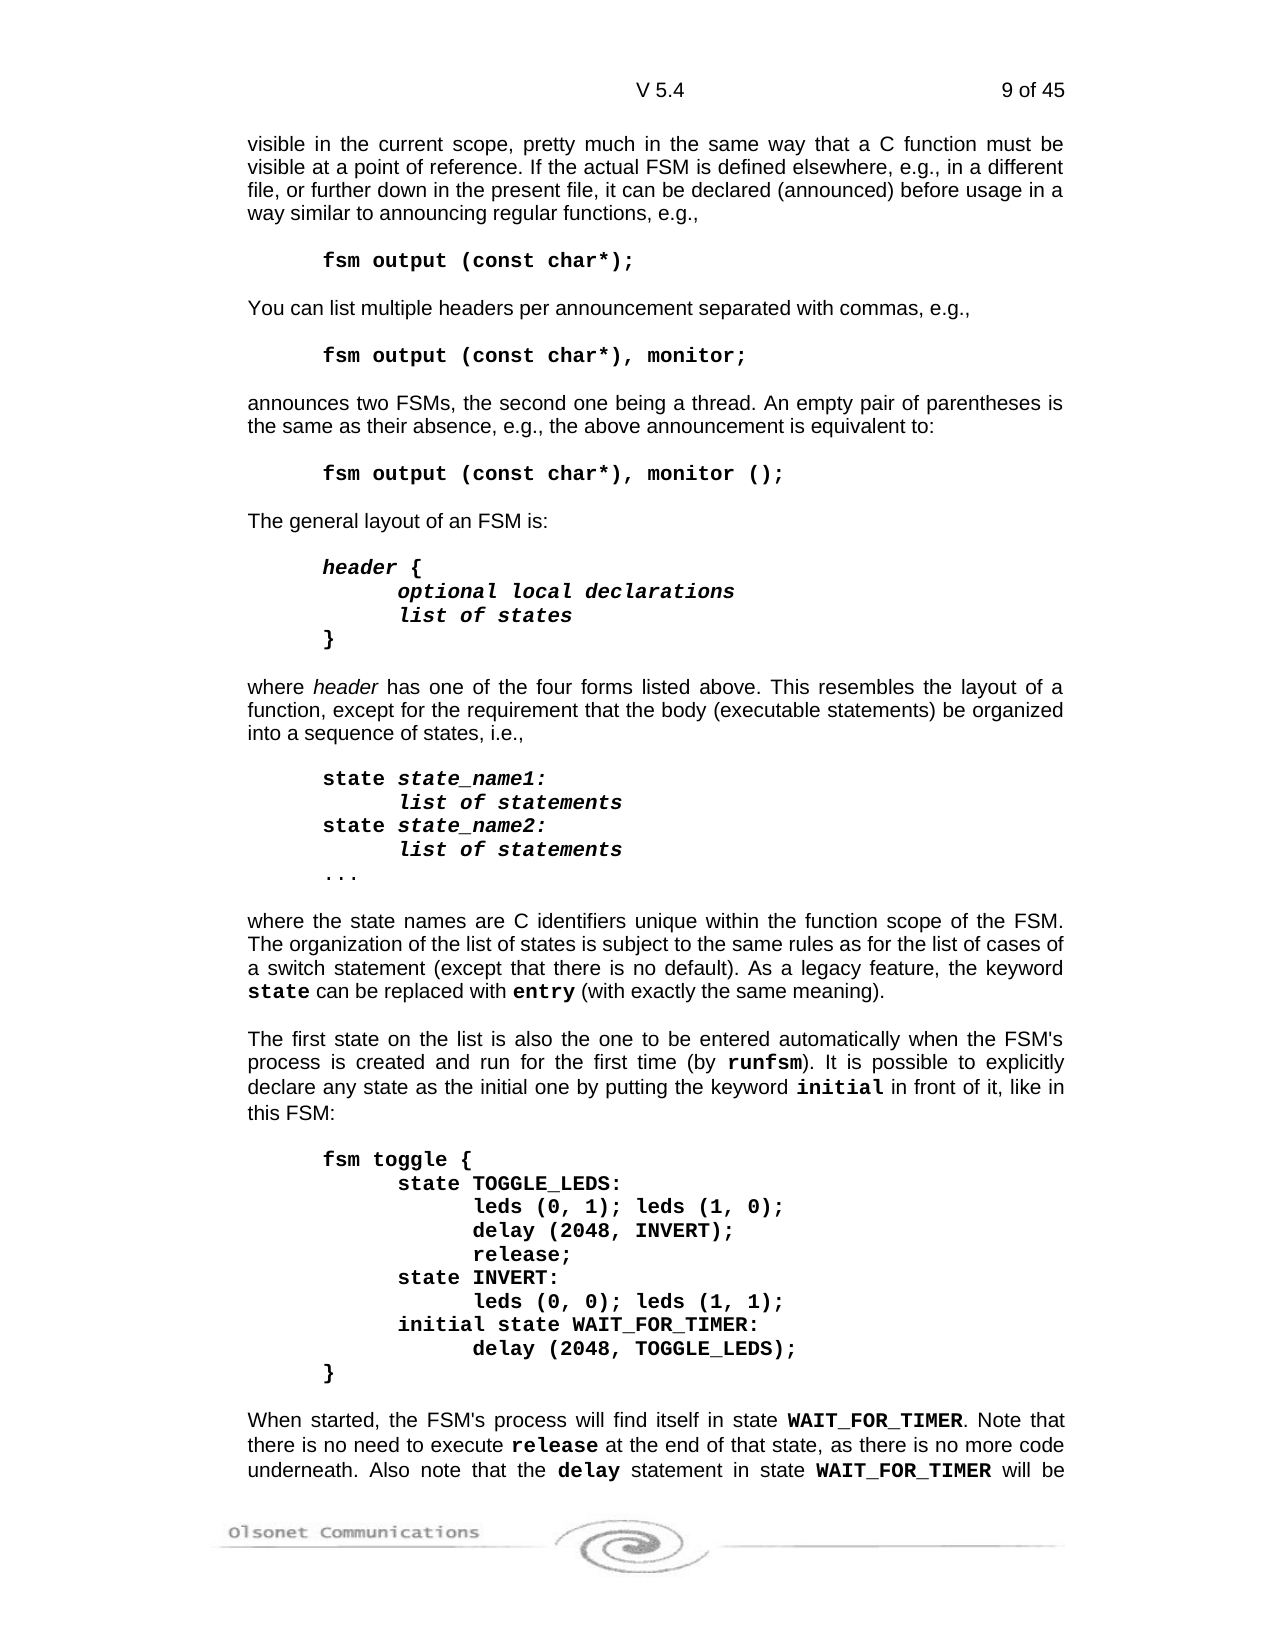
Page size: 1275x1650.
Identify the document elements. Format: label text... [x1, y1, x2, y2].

text state state_name1: [247, 768, 1065, 792]
text header { [247, 556, 1065, 581]
text fsm output (const char*); [247, 248, 1065, 273]
text list of states [247, 605, 1065, 628]
text } [247, 628, 1065, 652]
text initial state WAIT_FOR_TIMER: [247, 1314, 1065, 1338]
text state TOGGLE_LEDS: [247, 1173, 1065, 1196]
text state INVERT: [247, 1267, 1065, 1291]
text optional local declarations [247, 581, 1065, 605]
text } [247, 1362, 1065, 1385]
picture [210, 1504, 1065, 1596]
text release; [247, 1243, 1065, 1267]
text The first state on the list is also the one to be entered automatically when the FSM's process is created and run for the first time (by runfsm). It is possible to explicitly declare any state as the initial one by putting the keyword initial in front of it, like in this FSM: [247, 1028, 1065, 1124]
text fsm output (const char*), monitor (); [247, 461, 1065, 486]
text delay (2048, TOGGLE_LEDS); [247, 1338, 1065, 1362]
text leds (0, 1); leds (1, 0); [247, 1196, 1065, 1220]
text visible in the current scope, pretty much in the same way that a C function must be visible at a point of reference. If the actual FSM is defined elsewhere, e.g., in a different file, or further down in the present file, it can be declared (announced) before usage in a way similar to announcing regular functions, e.g., [247, 132, 1065, 225]
text where the state names are C identifiers unique within the function scope of the FSM. The organization of the list of states is subject to the same rules as for the list of cases of a switch statement (except that there is no default). As a legacy feature, the keyword state can be replaced with entry (with exactly the same meaning). [247, 909, 1065, 1004]
text fsm output (const char*), monitor; [247, 343, 1065, 368]
text list of statements [247, 792, 1065, 815]
text where header has one of the four forms listed above. This resembles the layout of a function, except for the requirement that the body (executable statements) be organized into a sequence of states, i.e., [247, 675, 1065, 745]
text ... [247, 863, 1065, 886]
text The general layout of an FSM is: [247, 509, 1065, 533]
text list of statements [247, 839, 1065, 863]
text When started, the FSM's process will find itself in state WAIT_FOR_TIMER. Note that there is no need to execute release at the end of that state, as there is no more code underneath. Also note that the delay statement in state WAIT_FOR_TIMER will be [247, 1409, 1065, 1484]
text delay (2048, INVERT); [247, 1220, 1065, 1243]
text state state_name2: [247, 815, 1065, 839]
text announces two FSMs, the second one being a thread. An empty pair of parentheses is the same as their absence, e.g., the above announcement is equivalent to: [247, 391, 1065, 438]
text fsm toggle { [247, 1147, 1065, 1173]
text leds (0, 0); leds (1, 1); [247, 1291, 1065, 1314]
text You can list multiple headers per announcement separated with commas, e.g., [247, 297, 1065, 320]
